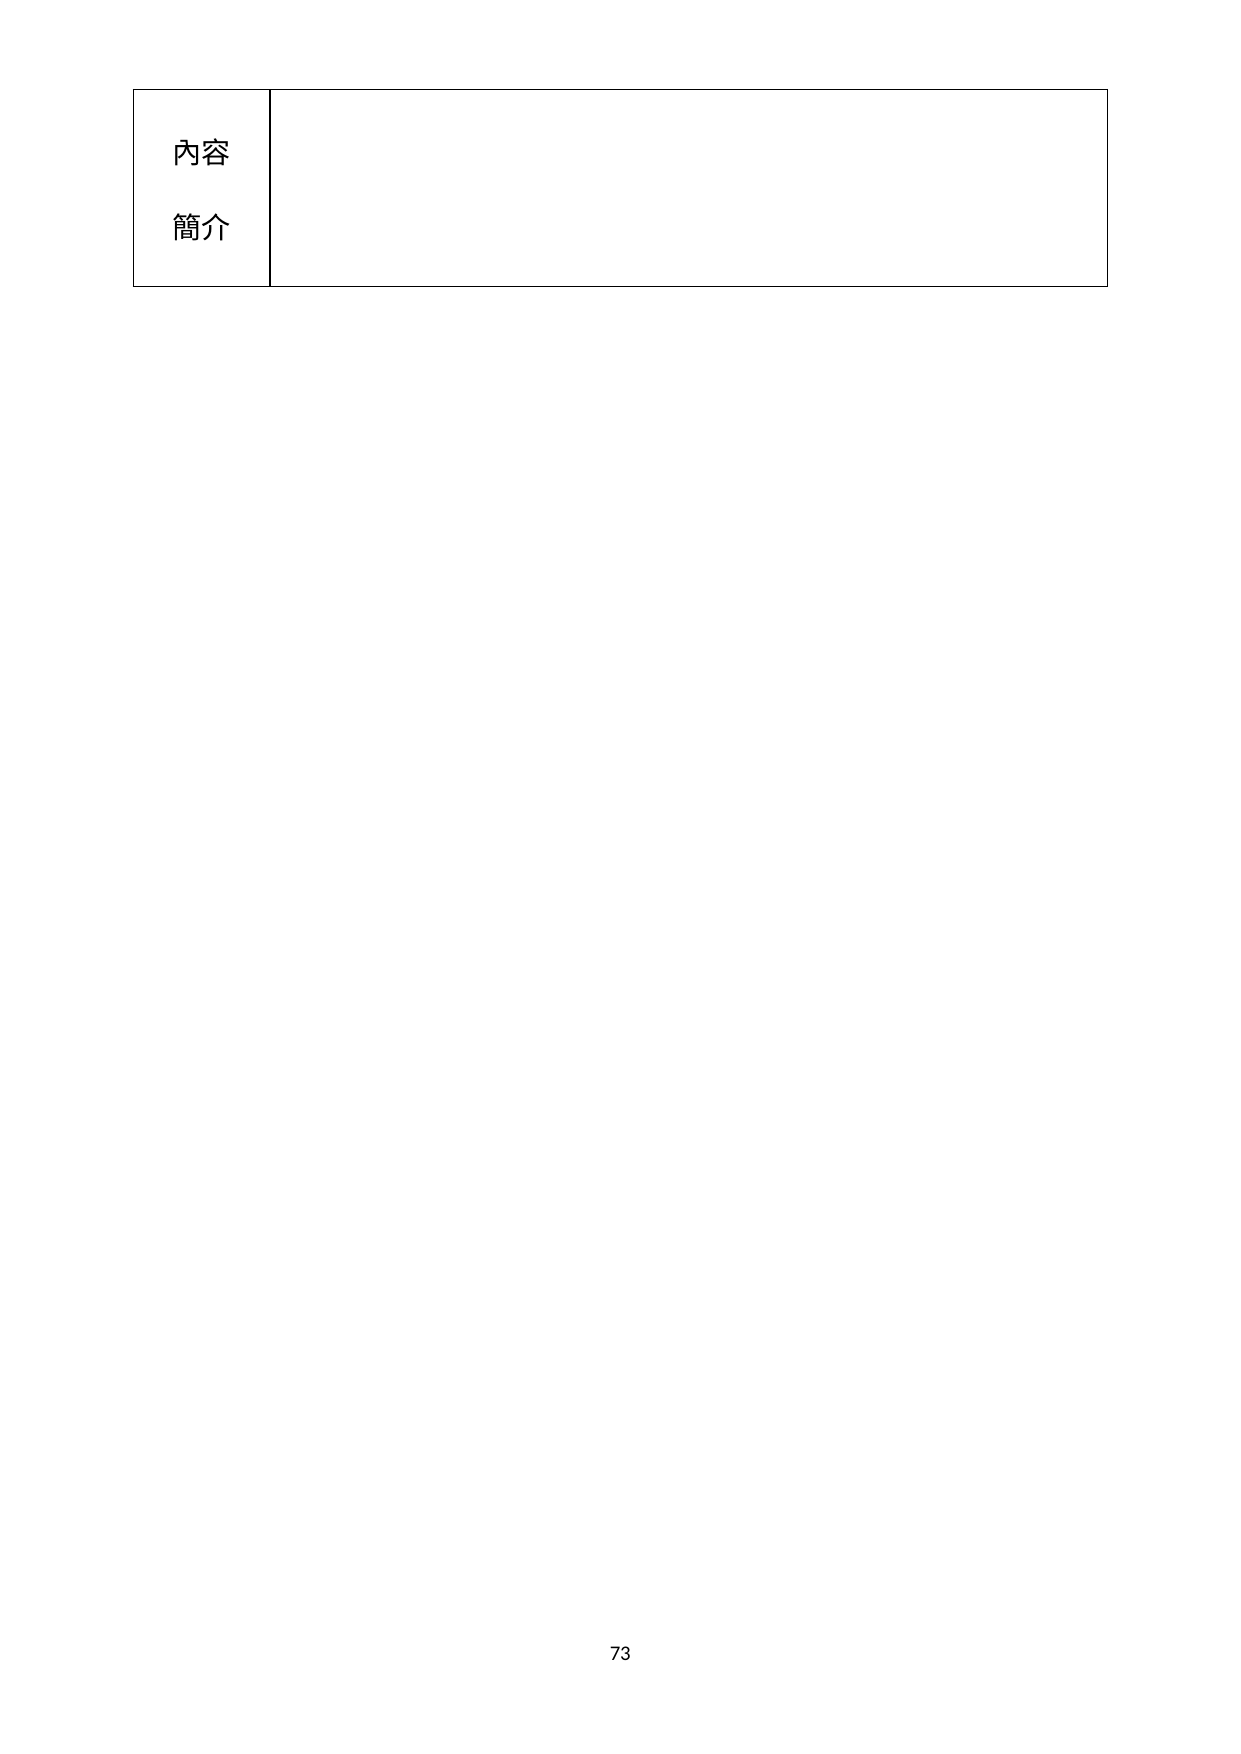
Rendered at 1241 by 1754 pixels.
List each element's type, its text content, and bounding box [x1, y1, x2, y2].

table_cell [271, 90, 1107, 286]
table_cell 內容 簡介 [134, 90, 269, 286]
